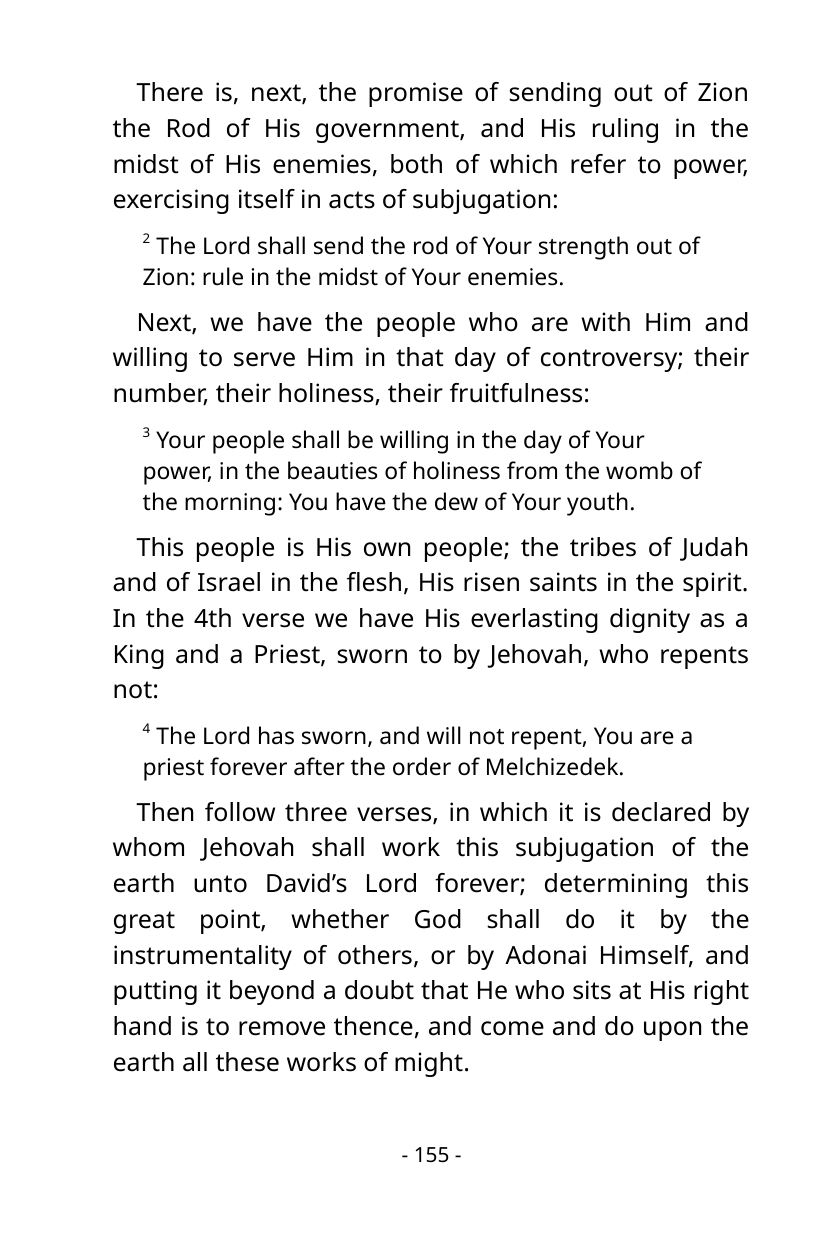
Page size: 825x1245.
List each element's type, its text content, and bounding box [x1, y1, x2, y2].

title 4 The Lord has sworn, and will not repent, You are a priest forever after the order of Melchizedek. [142, 720, 720, 782]
title 3 Your people shall be willing in the day of Your power, in the beauties of holiness from the womb of the morning: You have the dew of Your youth. [142, 423, 720, 517]
text Next, we have the people who are with Him and willing to serve Him in that day of controversy; their number, their holiness, their fruitfulness: [112, 304, 750, 410]
text There is, next, the promise of sending out of Zion the Rod of His government, and His ruling in the midst of His enemies, both of which refer to power, exercising itself in acts of subjugation: [112, 75, 750, 216]
text Then follow three verses, in which it is declared by whom Jehovah shall work this subjugation of the earth unto David’s Lord forever; determining this great point, whether God shall do it by the instrumentality of others, or by Adonai Himself, and putting it beyond a doubt that He who sits at His right hand is to remove thence, and come and do upon the earth all these works of might. [112, 794, 750, 1078]
text This people is His own people; the tribes of Judah and of Israel in the flesh, His risen saints in the spirit. In the 4th verse we have His everlasting dignity as a King and a Priest, sworn to by Jehovah, who repents not: [112, 529, 750, 706]
title 2 The Lord shall send the rod of Your strength out of Zion: rule in the midst of Your enemies. [142, 230, 720, 292]
